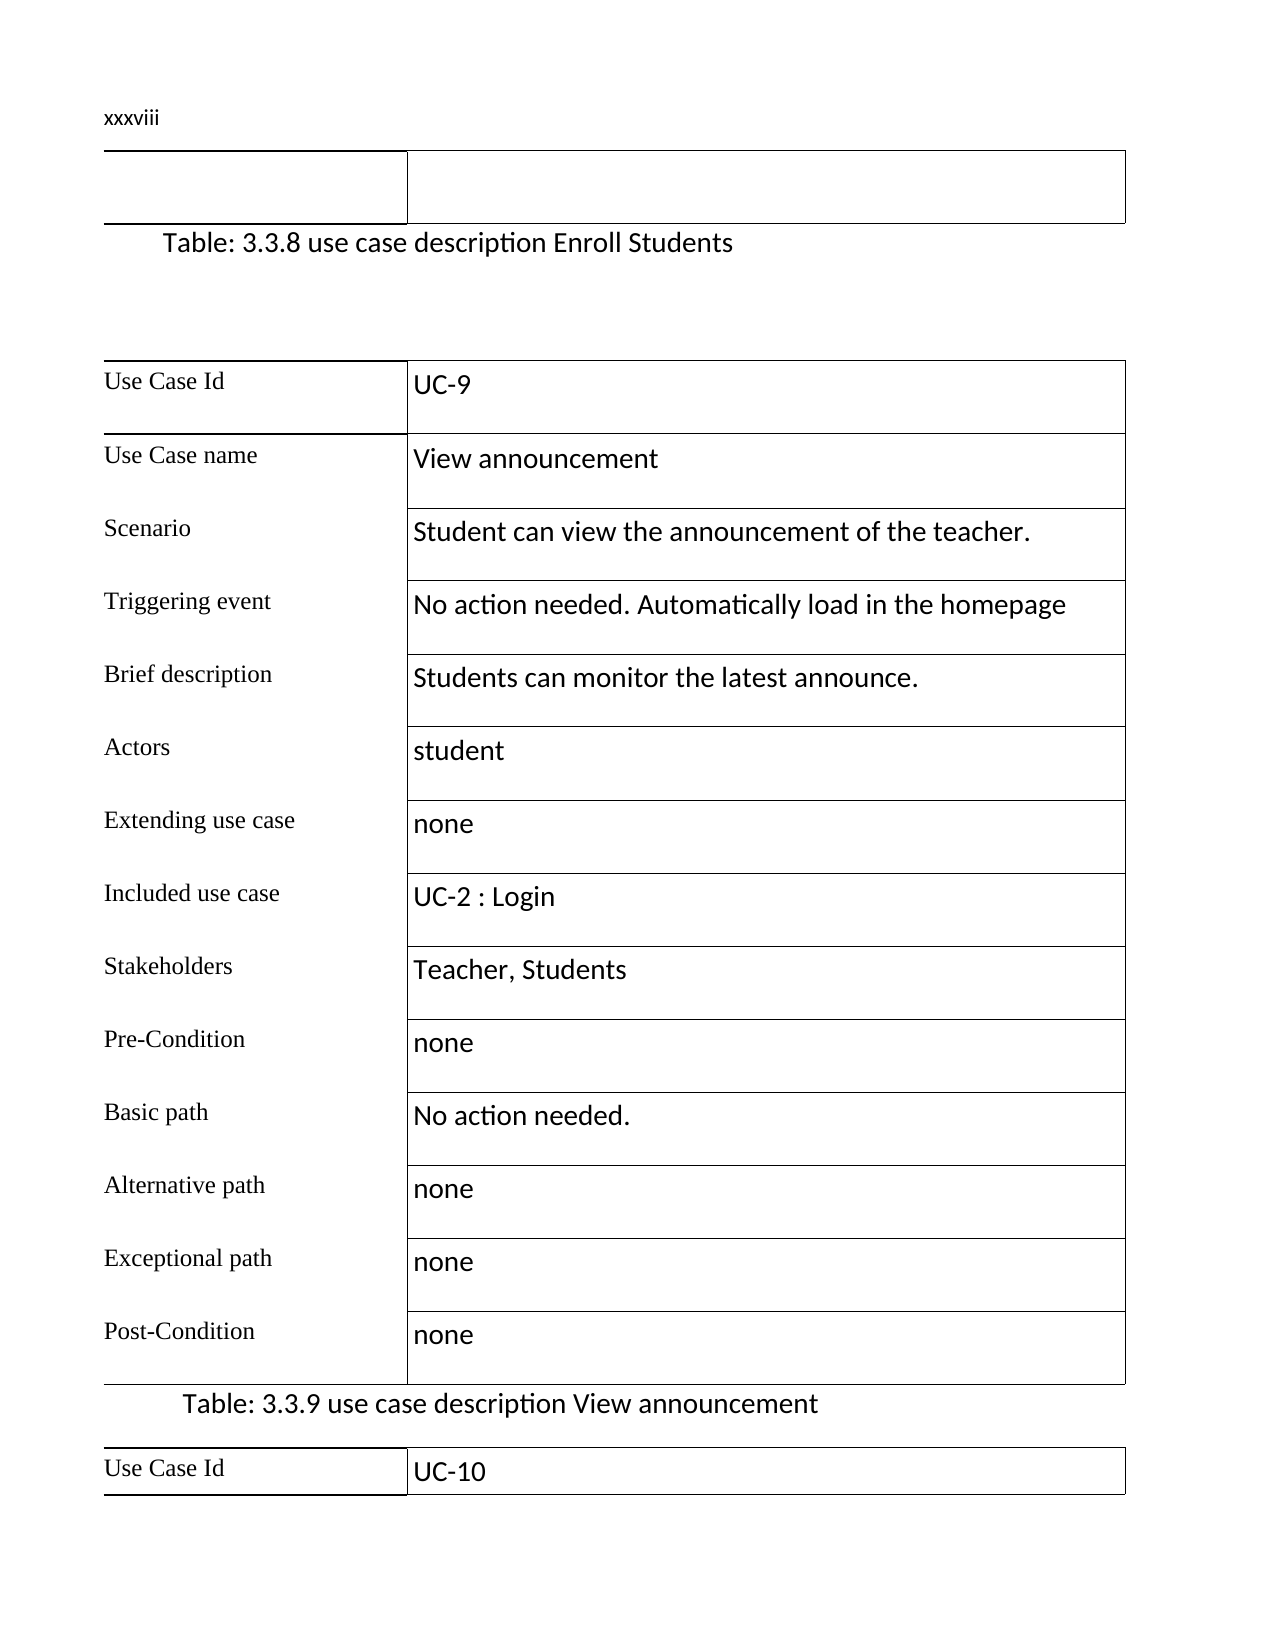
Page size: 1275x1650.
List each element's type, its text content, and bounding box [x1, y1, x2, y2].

table_cell No action needed. [408, 1093, 1125, 1164]
table_cell Scenario [104, 508, 407, 580]
table_cell View announcement [408, 434, 1125, 507]
table_cell No action needed. Automatically load in the homepage [408, 581, 1125, 653]
table_cell Brief description [104, 654, 407, 726]
table_header Use Case Id [104, 362, 407, 433]
table_cell Use Case name [104, 435, 407, 507]
text Table: 3.3.8 use case description Enroll Students [103, 224, 1125, 260]
table_header UC-10 [408, 1448, 1125, 1494]
table_header Use Case Id [104, 1449, 407, 1494]
table_cell none [408, 1166, 1125, 1238]
table_cell Extending use case [104, 800, 407, 872]
table_cell UC-2 : Login [408, 874, 1125, 946]
table_cell Stakeholders [104, 946, 407, 1018]
table_header UC-9 [408, 361, 1125, 433]
table_cell Pre-Condition [104, 1019, 407, 1092]
table_cell Teacher, Students [408, 947, 1125, 1018]
table_cell none [408, 801, 1125, 872]
table_cell [408, 151, 1125, 223]
table_cell none [408, 1312, 1125, 1384]
table_cell Exceptional path [104, 1238, 407, 1311]
table_cell none [408, 1020, 1125, 1092]
table_cell Student can view the announcement of the teacher. [408, 509, 1125, 580]
table_cell Basic path [104, 1092, 407, 1164]
table_cell Actors [104, 726, 407, 799]
table_cell Alternative path [104, 1165, 407, 1238]
table_cell Included use case [104, 873, 407, 946]
table_cell student [408, 727, 1125, 799]
table_cell Students can monitor the latest announce. [408, 655, 1125, 726]
table_cell [104, 152, 407, 223]
table_cell Triggering event [104, 580, 407, 653]
table_cell Post-Condition [104, 1311, 407, 1384]
text Table: 3.3.9 use case description View announcement [103, 1385, 1125, 1421]
table_cell none [408, 1239, 1125, 1311]
